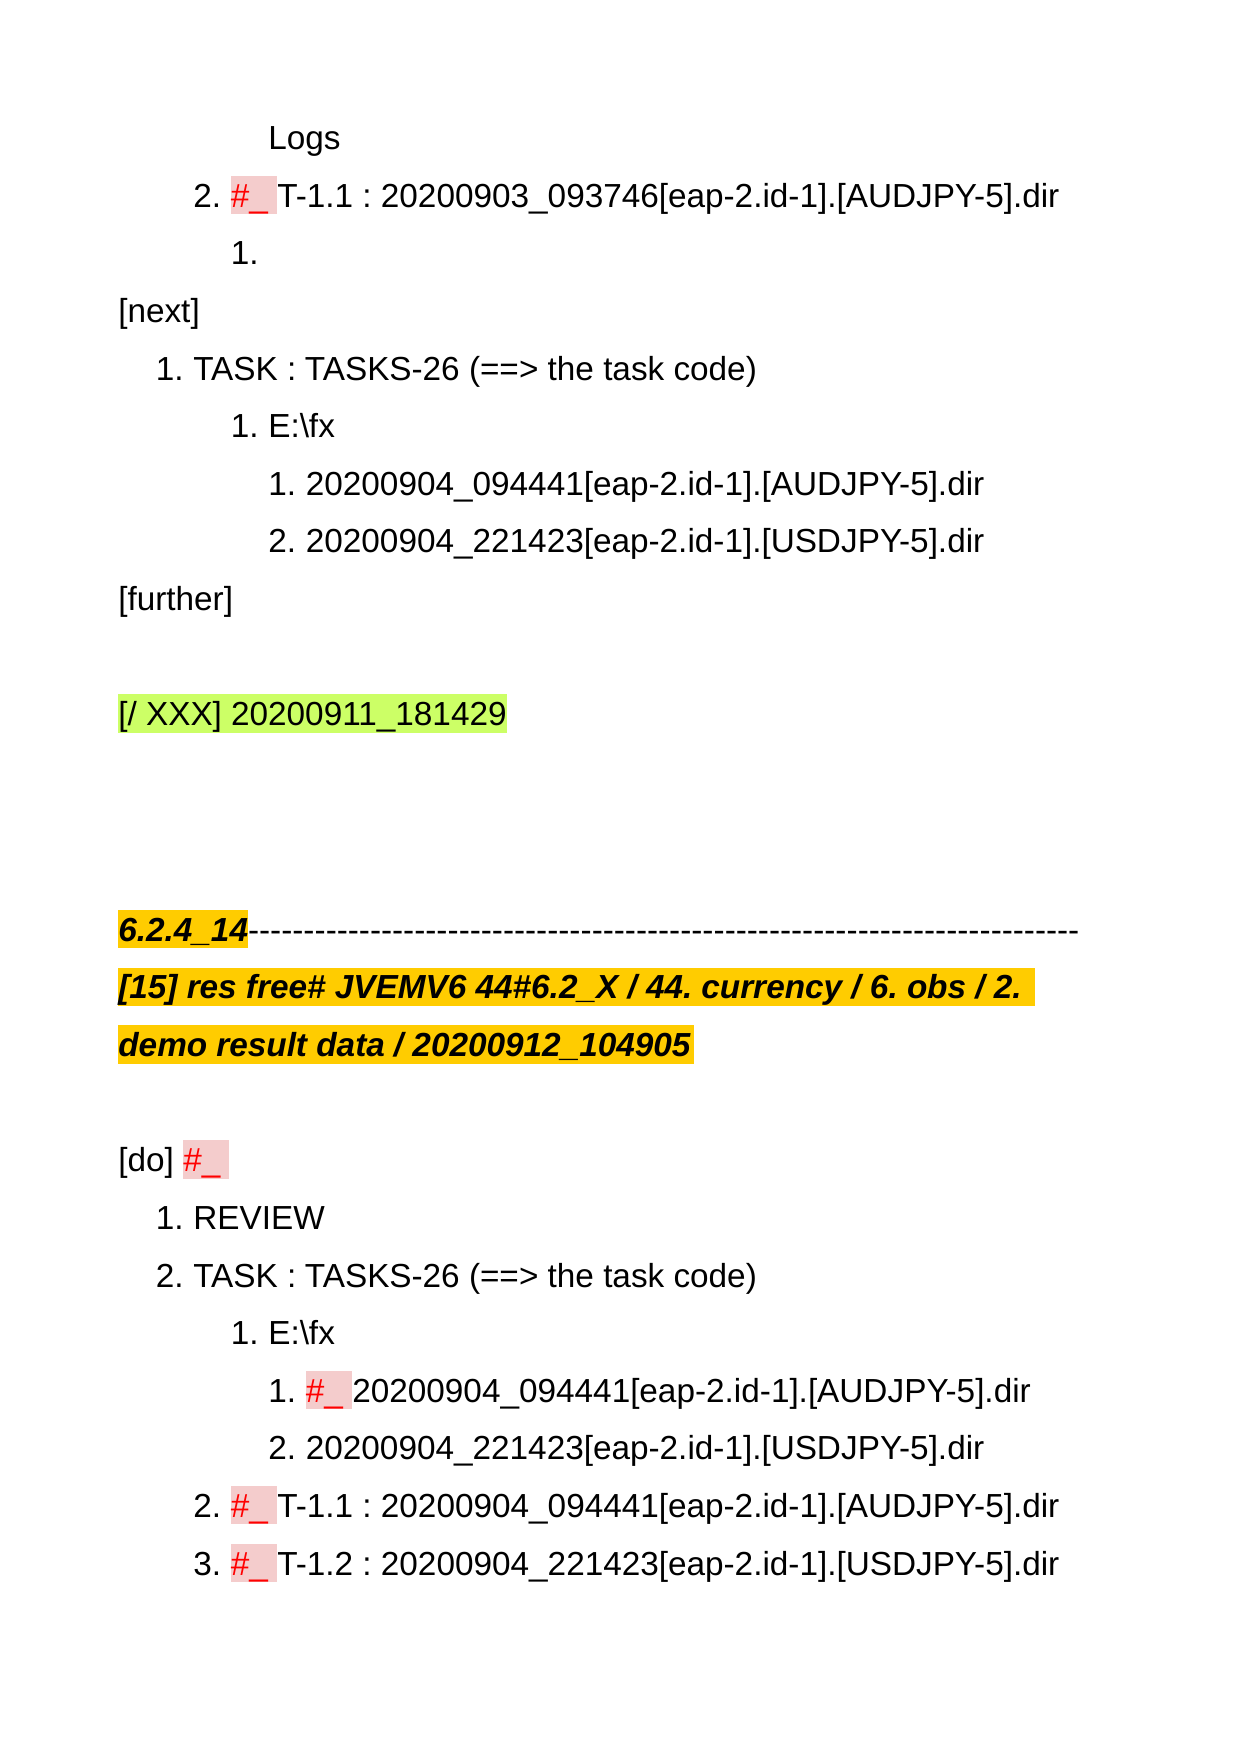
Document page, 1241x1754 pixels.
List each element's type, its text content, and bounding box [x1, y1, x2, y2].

list 20200904_221423[eap-2.id-1].[USDJPY-5].dir [268, 521, 1122, 560]
list #_ T-1.2 : 20200904_221423[eap-2.id-1].[USDJPY-5].dir [193, 1544, 1122, 1582]
list #_ T-1.1 : 20200903_093746[eap-2.id-1].[AUDJPY-5].dir [193, 176, 1122, 214]
list TASK : TASKS-26 (==> the task code) [156, 348, 1122, 387]
list 20200904_094441[eap-2.id-1].[AUDJPY-5].dir [268, 464, 1122, 502]
list #_ 20200904_094441[eap-2.id-1].[AUDJPY-5].dir [268, 1371, 1122, 1409]
text [next] [118, 291, 1122, 329]
text 6.2.4_14--------------------------------------------------------------------------- [118, 910, 1122, 948]
list E:\fx [231, 1313, 1122, 1352]
text [15] res free# JVEMV6 44#6.2_X / 44. currency / 6. obs / 2. demo result data / 20200912_104905 [118, 968, 1122, 1064]
list E:\fx [231, 406, 1122, 444]
list TASK : TASKS-26 (==> the task code) [156, 1256, 1122, 1294]
text [/ XXX] 20200911_181429 [118, 637, 1122, 733]
list 20200904_221423[eap-2.id-1].[USDJPY-5].dir [268, 1428, 1122, 1467]
list Logs [231, 118, 1122, 157]
list REVIEW [156, 1198, 1122, 1236]
list #_ T-1.1 : 20200904_094441[eap-2.id-1].[AUDJPY-5].dir [193, 1486, 1122, 1524]
text [do] #_ [118, 1140, 1122, 1179]
text [further] [118, 579, 1122, 617]
